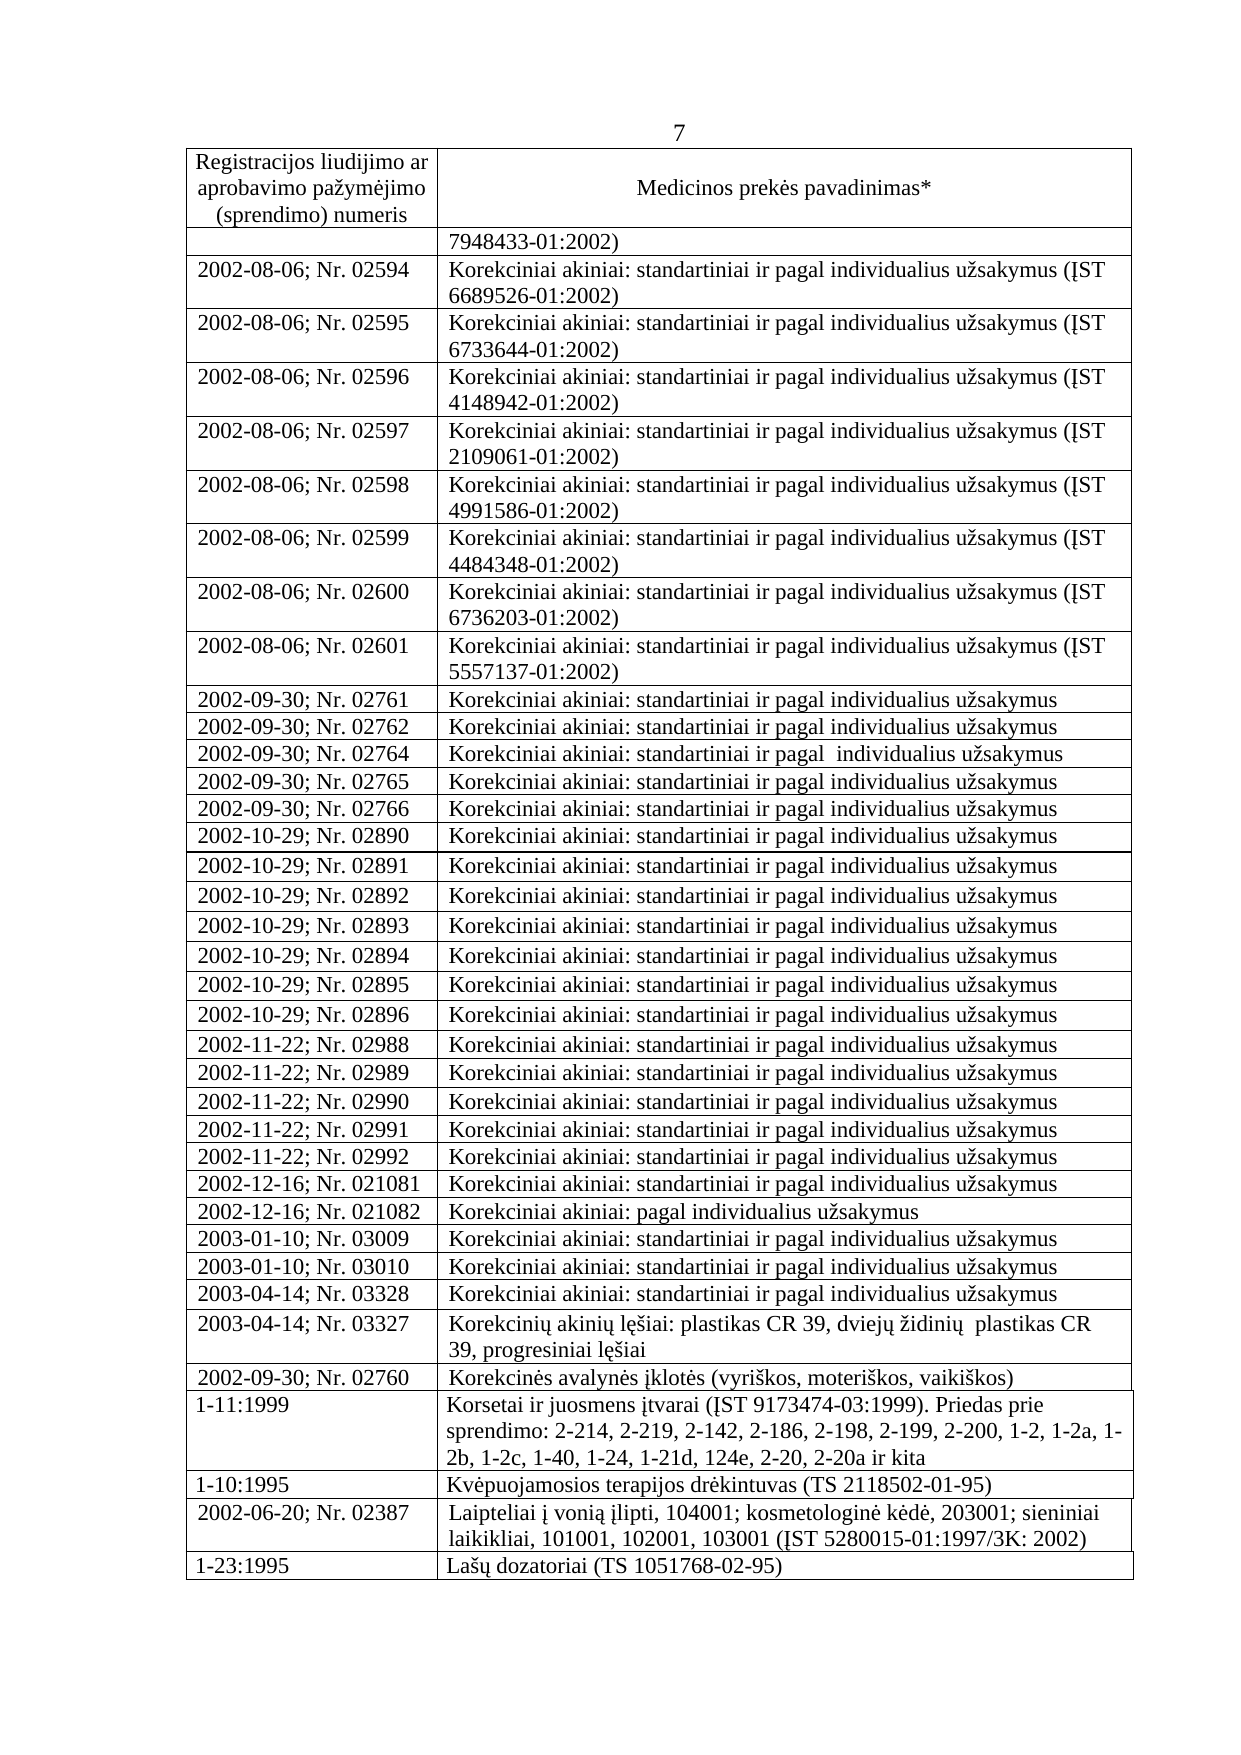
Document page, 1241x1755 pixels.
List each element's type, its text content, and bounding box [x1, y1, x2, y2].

table_cell 2002-10-29; Nr. 02891 [187, 853, 437, 881]
table_cell Laipteliai į vonią įlipti, 104001; kosmetologinė kėdė, 203001; sieniniai laikikliai, 101001, 102001, 103001 (ĮST 5280015-01:1997/3K: 2002) [438, 1499, 1131, 1551]
table_cell [177, 1197, 186, 1224]
table_cell 2002-09-30; Nr. 02765 [187, 768, 437, 794]
table_header Medicinos prekės pavadinimas* [438, 149, 1131, 227]
table_cell 1-23:1995 [187, 1552, 437, 1579]
table_cell 2002-08-06; Nr. 02600 [187, 578, 437, 631]
table_cell Korekciniai akiniai: standartiniai ir pagal individualius užsakymus (ĮST 6736203-01:2002) [438, 578, 1131, 631]
table_cell [177, 1142, 186, 1169]
table_cell [177, 1224, 186, 1252]
table_cell [177, 1309, 186, 1363]
table_cell 2002-12-16; Nr. 021082 [187, 1198, 437, 1224]
table_cell 2002-09-30; Nr. 02761 [187, 686, 437, 712]
table_cell [177, 739, 186, 767]
table_cell [177, 851, 186, 881]
table_cell Korekciniai akiniai: standartiniai ir pagal individualius užsakymus (ĮST 6733644-01:2002) [438, 309, 1131, 362]
table_cell [177, 1030, 186, 1057]
table_cell [177, 255, 186, 308]
table_cell 2002-11-22; Nr. 02989 [187, 1059, 437, 1087]
table_cell Korekcinių akinių lęšiai: plastikas CR 39, dviejų židinių plastikas CR 39, progresiniai lęšiai [438, 1310, 1131, 1363]
table_cell Korekciniai akiniai: standartiniai ir pagal individualius užsakymus [438, 1171, 1131, 1197]
table_cell [177, 1363, 186, 1390]
table_cell [177, 1115, 186, 1142]
table_cell Korekciniai akiniai: standartiniai ir pagal individualius užsakymus (ĮST 2109061-01:2002) [438, 417, 1131, 469]
table_cell [177, 1170, 186, 1197]
table_cell 2002-10-29; Nr. 02896 [187, 1001, 437, 1030]
table_cell Kvėpuojamosios terapijos drėkintuvas (TS 2118502-01-95) [438, 1471, 1133, 1497]
table_cell 2002-11-22; Nr. 02991 [187, 1116, 437, 1142]
table_cell 2002-08-06; Nr. 02597 [187, 417, 437, 469]
table_cell Korekciniai akiniai: standartiniai ir pagal individualius užsakymus [438, 972, 1131, 1000]
table_cell Korekciniai akiniai: standartiniai ir pagal individualius užsakymus [438, 1031, 1131, 1057]
table_cell [177, 971, 186, 1000]
table_cell [177, 685, 186, 712]
table_cell [177, 308, 186, 362]
table_header Registracijos liudijimo ar aprobavimo pažymėjimo (sprendimo) numeris [187, 149, 437, 227]
table_cell 1-10:1995 [187, 1471, 437, 1497]
table_cell 2002-09-30; Nr. 02766 [187, 795, 437, 822]
table_cell 2002-08-06; Nr. 02595 [187, 309, 437, 362]
table_cell 2002-06-20; Nr. 02387 [187, 1499, 437, 1551]
table_cell Korekciniai akiniai: standartiniai ir pagal individualius užsakymus [438, 713, 1131, 739]
table_cell [177, 1390, 186, 1470]
table_cell 2002-10-29; Nr. 02890 [187, 823, 437, 851]
table_cell 2002-08-06; Nr. 02598 [187, 471, 437, 523]
table_cell [177, 1087, 186, 1115]
table_cell [177, 1279, 186, 1309]
table_cell Korekciniai akiniai: standartiniai ir pagal individualius užsakymus [438, 686, 1131, 712]
table_cell 1-11:1999 [187, 1391, 437, 1470]
table_cell [177, 416, 186, 469]
table_cell Korekciniai akiniai: standartiniai ir pagal individualius užsakymus [438, 1225, 1131, 1252]
table_cell Korekciniai akiniai: standartiniai ir pagal individualius užsakymus (ĮST 4991586-01:2002) [438, 471, 1131, 523]
table_cell Korekciniai akiniai: standartiniai ir pagal individualius užsakymus [438, 1280, 1131, 1309]
table_cell Korekciniai akiniai: standartiniai ir pagal individualius užsakymus [438, 740, 1131, 767]
table_cell Korekciniai akiniai: standartiniai ir pagal individualius užsakymus (ĮST 6689526-01:2002) [438, 256, 1131, 308]
table_cell Korsetai ir juosmens įtvarai (ĮST 9173474-03:1999). Priedas prie sprendimo: 2-214, 2-219, 2-142, 2-186, 2-198, 2-199, 2-200, 1-2, 1-2a, 1-2b, 1-2c, 1-40, 1-24, 1-21d, 124e, 2-20, 2-20a ir kita [438, 1391, 1133, 1470]
table_cell 2002-10-29; Nr. 02895 [187, 972, 437, 1000]
table_cell Korekciniai akiniai: standartiniai ir pagal individualius užsakymus [438, 768, 1131, 794]
table_cell Korekciniai akiniai: standartiniai ir pagal individualius užsakymus [438, 795, 1131, 822]
table_cell Korekcinės avalynės įklotės (vyriškos, moteriškos, vaikiškos) [438, 1364, 1131, 1390]
table_cell [177, 822, 186, 851]
table_cell [177, 1551, 186, 1579]
table_cell 2002-11-22; Nr. 02990 [187, 1088, 437, 1115]
table_cell [177, 227, 186, 254]
table_cell Lašų dozatoriai (TS 1051768-02-95) [438, 1552, 1133, 1579]
table_cell Korekciniai akiniai: standartiniai ir pagal individualius užsakymus [438, 853, 1131, 881]
table_cell 2002-10-29; Nr. 02893 [187, 912, 437, 941]
table_cell 2002-09-30; Nr. 02764 [187, 740, 437, 767]
table_cell [177, 1000, 186, 1030]
table_cell [177, 911, 186, 941]
table_cell [177, 767, 186, 794]
table_cell 2002-10-29; Nr. 02892 [187, 882, 437, 911]
table_header [177, 148, 186, 227]
table_cell Korekciniai akiniai: standartiniai ir pagal individualius užsakymus [438, 942, 1131, 971]
table_cell [177, 362, 186, 416]
table_cell [177, 470, 186, 523]
table_cell 2002-12-16; Nr. 021081 [187, 1171, 437, 1197]
table_cell Korekciniai akiniai: standartiniai ir pagal individualius užsakymus [438, 1088, 1131, 1115]
table_cell [177, 1470, 186, 1497]
table_cell Korekciniai akiniai: standartiniai ir pagal individualius užsakymus [438, 1116, 1131, 1142]
table_cell [177, 1252, 186, 1279]
table_cell Korekciniai akiniai: standartiniai ir pagal individualius užsakymus [438, 912, 1131, 941]
table_cell [177, 1498, 186, 1551]
table_cell Korekciniai akiniai: standartiniai ir pagal individualius užsakymus (ĮST 5557137-01:2002) [438, 632, 1131, 684]
table_cell Korekciniai akiniai: standartiniai ir pagal individualius užsakymus [438, 823, 1131, 851]
table_cell 2003-01-10; Nr. 03009 [187, 1225, 437, 1252]
table_cell 2002-11-22; Nr. 02988 [187, 1031, 437, 1057]
table_cell [177, 523, 186, 577]
table_cell [177, 631, 186, 684]
table_cell 2002-10-29; Nr. 02894 [187, 942, 437, 971]
table_cell Korekciniai akiniai: pagal individualius užsakymus [438, 1198, 1131, 1224]
table_cell 2002-08-06; Nr. 02599 [187, 524, 437, 577]
table_cell [177, 941, 186, 971]
table_cell 2003-01-10; Nr. 03010 [187, 1253, 437, 1279]
table_cell 7948433-01:2002) [438, 228, 1131, 254]
table_cell 2002-08-06; Nr. 02594 [187, 256, 437, 308]
table_cell [177, 577, 186, 631]
table_cell 2003-04-14; Nr. 03328 [187, 1280, 437, 1309]
table_cell [177, 712, 186, 739]
table_cell Korekciniai akiniai: standartiniai ir pagal individualius užsakymus (ĮST 4484348-01:2002) [438, 524, 1131, 577]
table_cell 2002-09-30; Nr. 02762 [187, 713, 437, 739]
table_cell Korekciniai akiniai: standartiniai ir pagal individualius užsakymus [438, 1059, 1131, 1087]
table_cell 2002-08-06; Nr. 02596 [187, 363, 437, 416]
table_cell Korekciniai akiniai: standartiniai ir pagal individualius užsakymus [438, 882, 1131, 911]
table_cell 2002-09-30; Nr. 02760 [187, 1364, 437, 1390]
table_cell Korekciniai akiniai: standartiniai ir pagal individualius užsakymus [438, 1001, 1131, 1030]
table_cell 2002-11-22; Nr. 02992 [187, 1143, 437, 1169]
table_cell 2003-04-14; Nr. 03327 [187, 1310, 437, 1363]
table_cell [187, 228, 437, 254]
table_cell [177, 794, 186, 822]
table_cell 2002-08-06; Nr. 02601 [187, 632, 437, 684]
table_cell [177, 881, 186, 911]
table_cell Korekciniai akiniai: standartiniai ir pagal individualius užsakymus [438, 1143, 1131, 1169]
table_cell [177, 1058, 186, 1087]
table_cell Korekciniai akiniai: standartiniai ir pagal individualius užsakymus [438, 1253, 1131, 1279]
table_cell Korekciniai akiniai: standartiniai ir pagal individualius užsakymus (ĮST 4148942-01:2002) [438, 363, 1131, 416]
